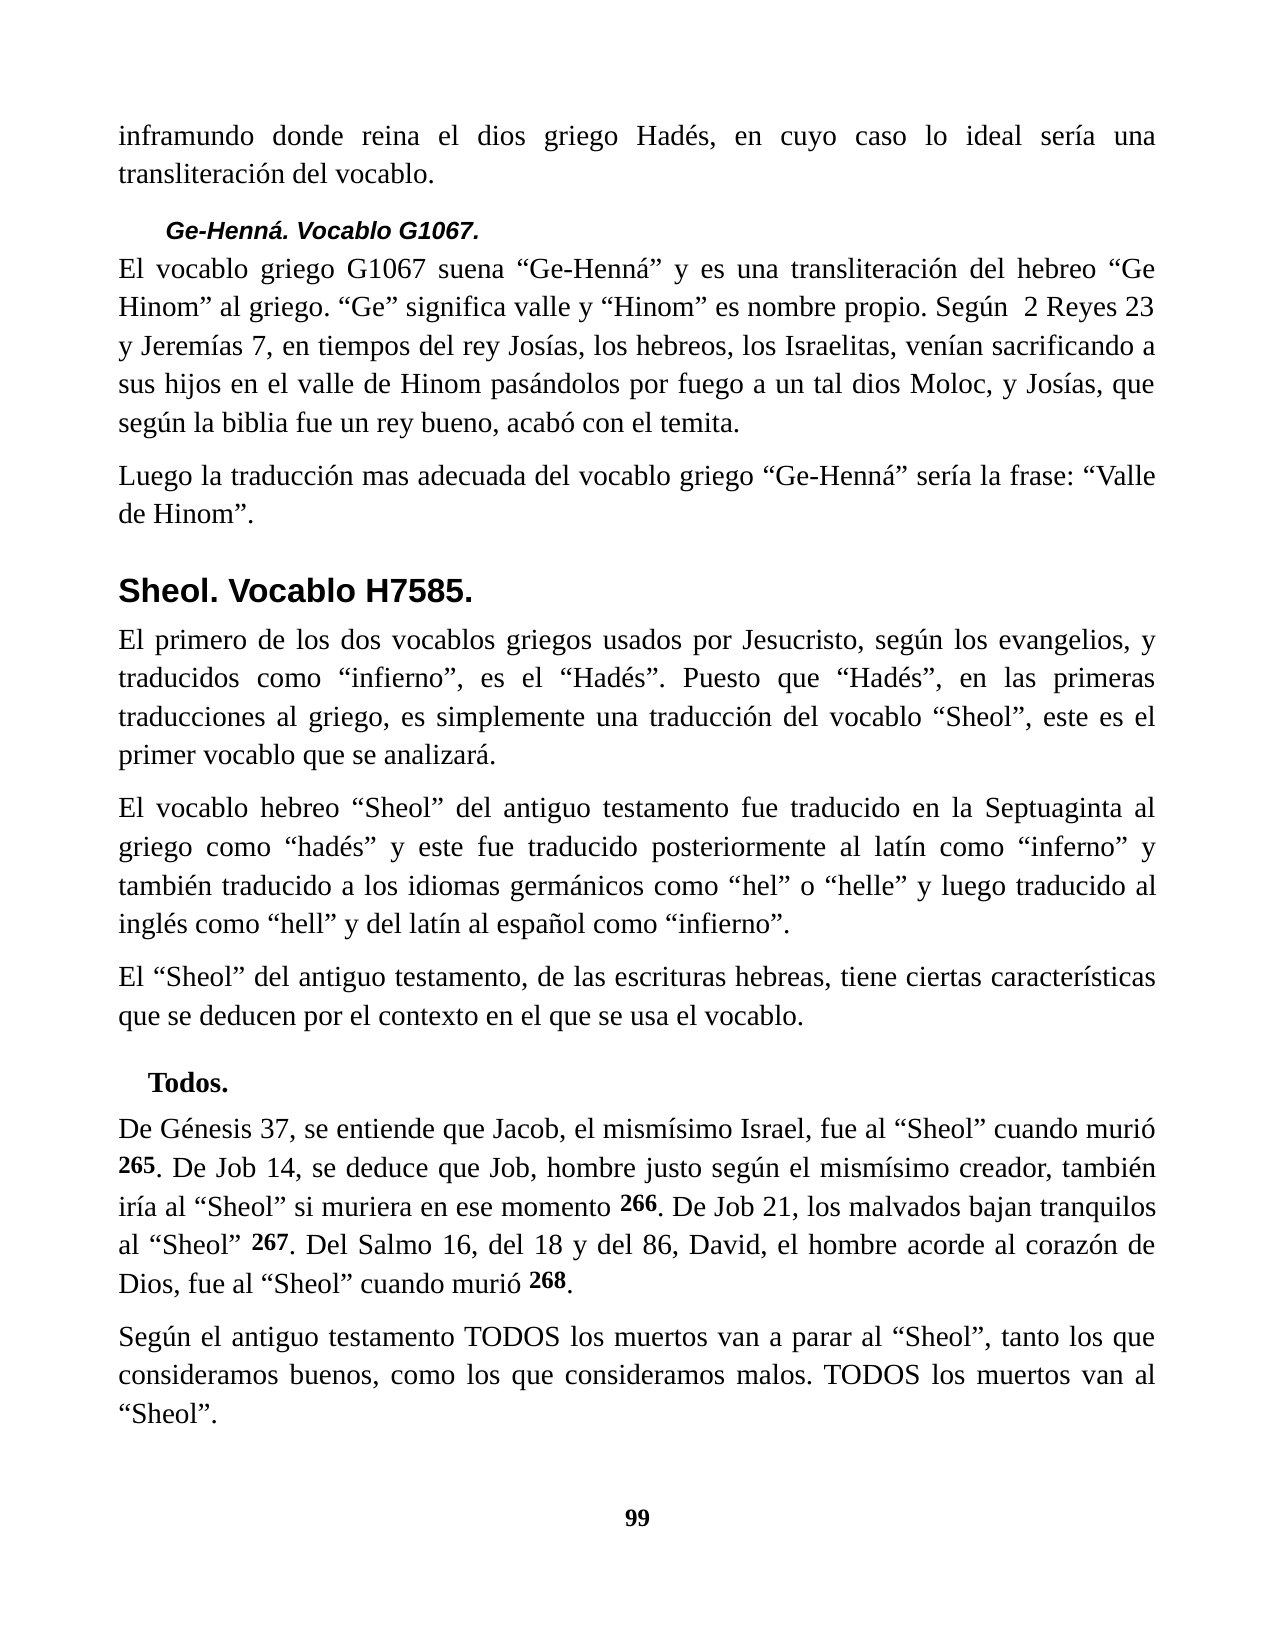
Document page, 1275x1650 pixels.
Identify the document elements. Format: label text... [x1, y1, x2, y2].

text Según el antiguo testamento TODOS los muertos van a parar al “Sheol”, tanto los que consideramos buenos, como los que consideramos malos. TODOS los muertos van al “Sheol”. [118, 1319, 1157, 1429]
subtitle Ge-Henná. Vocablo G1067. [165, 216, 1157, 244]
text Luego la traducción mas adecuada del vocablo griego “Ge-Henná” sería la frase: “Valle de Hinom”. [118, 458, 1157, 530]
text El “Sheol” del antiguo testamento, de las escrituras hebreas, tiene ciertas características que se deducen por el contexto en el que se usa el vocablo. [118, 959, 1157, 1031]
text De Génesis 37, se entiende que Jacob, el mismísimo Israel, fue al “Sheol” cuando murió . De Job 14, se deduce que Job, hombre justo según el mismísimo creador, también iría al “Sheol” si muriera en ese momento . De Job 21, los malvados bajan tranquilos al “Sheol” . Del Salmo 16, del 18 y del 86, David, el hombre acorde al corazón de Dios, fue al “Sheol” cuando murió . [118, 1112, 1157, 1299]
text El vocablo griego G1067 suena “Ge-Henná” y es una transliteración del hebreo “Ge Hinom” al griego. “Ge” significa valle y “Hinom” es nombre propio. Según 2 Reyes 23 y Jeremías 7, en tiempos del rey Josías, los hebreos, los Israelitas, venían sacrificando a sus hijos en el valle de Hinom pasándolos por fuego a un tal dios Moloc, y Josías, que según la biblia fue un rey bueno, acabó con el temita. [118, 251, 1157, 438]
text El vocablo hebreo “Sheol” del antiguo testamento fue traducido en la Septuaginta al griego como “hadés” y este fue traducido posteriormente al latín como “inferno” y también traducido a los idiomas germánicos como “hel” o “helle” y luego traducido al inglés como “hell” y del latín al español como “infierno”. [118, 791, 1157, 940]
subtitle Sheol. Vocablo H7585. [118, 571, 1157, 609]
text El primero de los dos vocablos griegos usados por Jesucristo, según los evangelios, y traducidos como “infierno”, es el “Hadés”. Puesto que “Hadés”, en las primeras traducciones al griego, es simplemente una traducción del vocablo “Sheol”, este es el primer vocablo que se analizará. [118, 622, 1157, 771]
subtitle Todos. [148, 1066, 1157, 1099]
text inframundo donde reina el dios griego Hadés, en cuyo caso lo ideal sería una transliteración del vocablo. [118, 118, 1157, 190]
